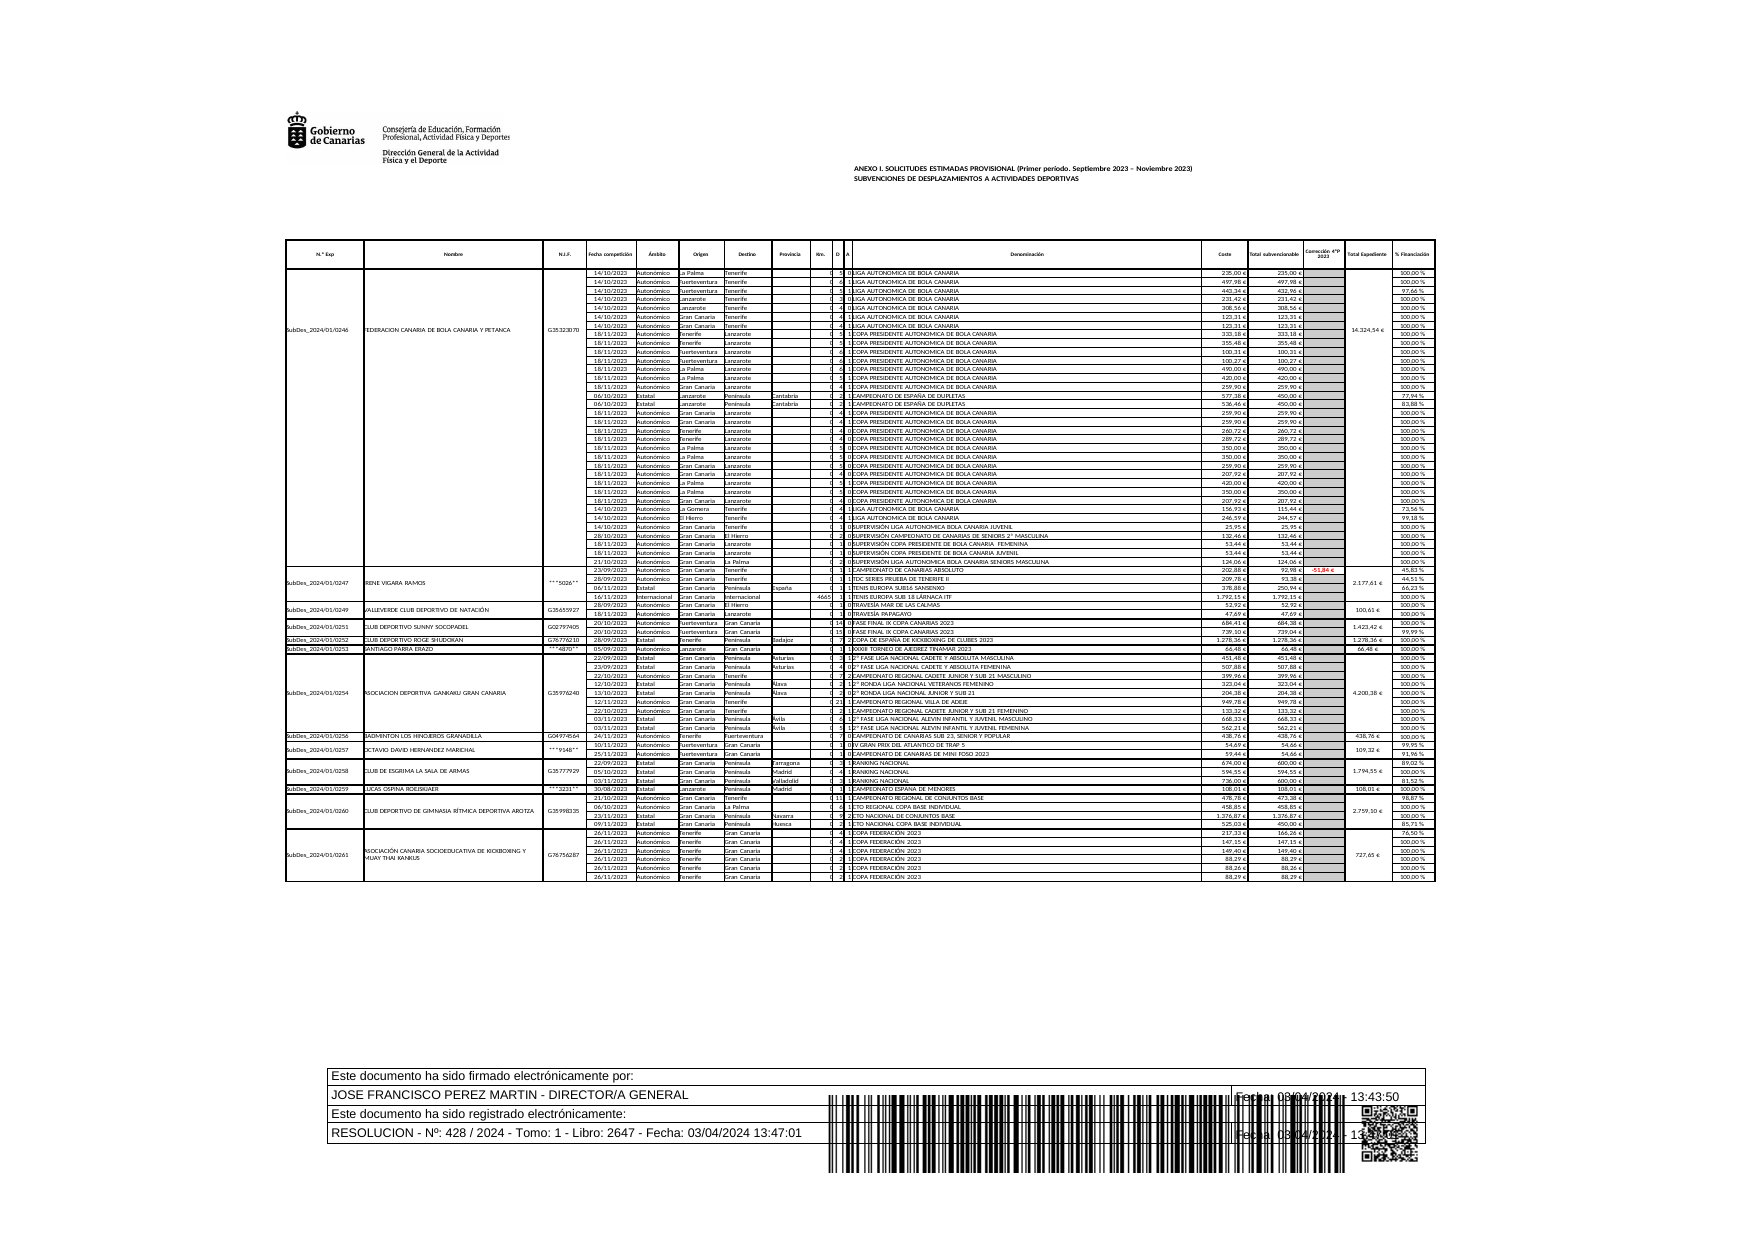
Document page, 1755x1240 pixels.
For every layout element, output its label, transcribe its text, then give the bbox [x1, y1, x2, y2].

table_cell 14/10/2023 [587, 295, 636, 303]
table_cell Estatal [637, 777, 678, 784]
table_cell 88,29 € [1249, 855, 1303, 863]
table_cell 949,78 € [1202, 698, 1247, 706]
table_cell Fuerteventura [680, 357, 724, 364]
table_cell Gran Canaria [680, 575, 724, 583]
table_cell 26/11/2023 [587, 838, 636, 846]
table_cell 1 [833, 523, 843, 531]
table_cell 432,96 € [1249, 287, 1303, 294]
table_cell 100,00 % [1393, 470, 1434, 478]
table_cell 5 [833, 453, 843, 461]
table_cell 4 [833, 830, 843, 837]
table_cell 949,78 € [1249, 698, 1303, 706]
table_cell 333,18 € [1249, 330, 1303, 338]
table_cell BADMINTON LOS HINOJEROS GRANADILLA [365, 733, 542, 741]
table_cell 28/09/2023 [587, 602, 636, 609]
table_cell Autonómico [637, 733, 678, 741]
table_cell SubDes_2024/01/0247 [287, 567, 363, 601]
table_cell 350,00 € [1249, 488, 1303, 496]
table_cell 30/08/2023 [587, 786, 636, 793]
table_cell 355,48 € [1249, 339, 1303, 347]
table_cell 1 [845, 803, 852, 811]
table_cell 108,01 € [1346, 786, 1392, 793]
table_cell Gran Canaria [680, 803, 724, 811]
table_cell 0 [811, 400, 832, 408]
table_cell 132,46 € [1202, 532, 1247, 539]
table_header Este documento ha sido firmado electrónicamente por: [328, 1069, 1425, 1084]
table_cell [1304, 646, 1344, 653]
table_cell Autonómico [637, 488, 678, 496]
table_cell 100,00 % [1393, 672, 1434, 679]
table_cell 1 [845, 820, 852, 828]
table_cell G04974564 [544, 733, 586, 741]
table_cell 0 [811, 330, 832, 338]
table_cell 1.278,36 € [1202, 637, 1247, 644]
table_cell [1304, 803, 1344, 811]
table_cell Península [725, 768, 771, 776]
table_cell 100,00 % [1393, 733, 1434, 741]
table_cell Autonómico [637, 470, 678, 478]
table_cell 438,76 € [1249, 733, 1303, 741]
table_cell 438,76 € [1202, 733, 1247, 741]
table_cell Gran Canaria [680, 768, 724, 776]
table_cell CTO NACIONAL COPA BASE INDIVIDUAL [853, 820, 1201, 828]
table_cell [1304, 593, 1344, 601]
table_cell 1 [845, 760, 852, 767]
table_cell 1 [845, 567, 852, 574]
table_cell 577,38 € [1202, 392, 1247, 399]
table_cell [773, 864, 810, 872]
table_cell 4 [833, 505, 843, 513]
table_cell 133,32 € [1202, 707, 1247, 714]
table_cell 1 [833, 750, 843, 758]
table_cell Autonómico [637, 348, 678, 356]
table_cell 2º FASE LIGA NACIONAL CADETE Y ABSOLUTA FEMENINA [853, 663, 1201, 671]
table_cell LIGA AUTONOMICA DE BOLA CANARIA [853, 313, 1201, 321]
table_cell Asturias [773, 655, 810, 662]
table_cell Lanzarote [725, 470, 771, 478]
table_cell 1 [845, 873, 852, 881]
table_cell 66,48 € [1346, 646, 1392, 653]
table_cell COPA PRESIDENTE AUTONOMICA DE BOLA CANARIA [853, 453, 1201, 461]
table_cell [1304, 287, 1344, 294]
table_cell Tenerife [680, 330, 724, 338]
table_cell Gran Canaria [680, 715, 724, 723]
table_cell 207,92 € [1202, 497, 1247, 504]
table_cell Estatal [637, 663, 678, 671]
table_cell La Palma [725, 803, 771, 811]
table_cell 207,92 € [1249, 497, 1303, 504]
table_cell 333,18 € [1202, 330, 1247, 338]
table_cell [1304, 532, 1344, 539]
table_cell [1304, 435, 1344, 443]
table_cell 0 [811, 532, 832, 539]
table_cell 100,00 % [1393, 330, 1434, 338]
table_cell 438,76 € [1346, 733, 1392, 741]
table_cell 26/11/2023 [587, 855, 636, 863]
table_cell [773, 444, 810, 452]
table_cell 100,00 % [1393, 374, 1434, 382]
table_cell Lanzarote [725, 374, 771, 382]
table_cell Fuerteventura [680, 628, 724, 636]
table_cell SubDes_2024/01/0256 [287, 733, 363, 741]
table_cell La Palma [680, 270, 724, 277]
table_cell 1 [845, 418, 852, 426]
table_cell 0 [811, 715, 832, 723]
table_cell Tenerife [680, 339, 724, 347]
table_cell 450,00 € [1249, 820, 1303, 828]
table_cell Gran Canaria [680, 409, 724, 417]
table_cell 2.759,10 € [1346, 795, 1392, 828]
table_cell 18/11/2023 [587, 549, 636, 557]
table_cell 47,69 € [1249, 610, 1303, 618]
table_cell G35655927 [544, 602, 586, 618]
table_cell CAMPEONATO DE ESPAÑA DE DUPLETAS [853, 400, 1201, 408]
table_cell 22/10/2023 [587, 707, 636, 714]
table_cell [1304, 304, 1344, 312]
table_cell [1304, 620, 1344, 627]
table_cell 250,94 € [1249, 584, 1303, 592]
table_cell SubDes_2024/01/0253 [287, 646, 363, 653]
table_cell 0 [811, 698, 832, 706]
table_cell [773, 698, 810, 706]
table_cell Gran Canaria [680, 680, 724, 688]
table_cell RANKING NACIONAL [853, 777, 1201, 784]
table_cell Ávila [773, 724, 810, 732]
table_cell 1 [833, 567, 843, 574]
table_cell 06/10/2023 [587, 400, 636, 408]
table_cell COPA PRESIDENTE AUTONOMICA DE BOLA CANARIA [853, 470, 1201, 478]
table_cell 100,00 % [1393, 847, 1434, 854]
table_cell 1 [845, 655, 852, 662]
table_cell 0 [811, 733, 832, 741]
table_cell 259,90 € [1202, 409, 1247, 417]
table_cell Huesca [773, 820, 810, 828]
table_cell 600,00 € [1249, 760, 1303, 767]
table_cell 5 [833, 374, 843, 382]
table_cell 3 [833, 777, 843, 784]
table_cell 0 [811, 357, 832, 364]
table_cell Tenerife [725, 523, 771, 531]
table_cell 0 [811, 655, 832, 662]
table_cell 0 [811, 287, 832, 294]
table_cell Autonómico [637, 295, 678, 303]
table_cell 21/10/2023 [587, 795, 636, 802]
table_cell Gran Canaria [680, 698, 724, 706]
table_cell Cantabria [773, 392, 810, 399]
table_cell 14/10/2023 [587, 313, 636, 321]
table_cell Gran Canaria [680, 523, 724, 531]
table_cell 54,66 € [1249, 742, 1303, 749]
table_header N.º Exp [287, 241, 363, 268]
table_cell 7 [833, 637, 843, 644]
table_cell ASOCIACIÓN CANARIA SOCIOEDUCATIVA DE KICKBOXING Y MUAY THAI KANKUS [365, 830, 542, 881]
table_cell Fuerteventura [680, 348, 724, 356]
table_cell 100,27 € [1202, 357, 1247, 364]
table_header A [845, 241, 852, 268]
table_cell Gran Canaria [680, 567, 724, 574]
table_cell IRENE VIGARA RAMOS [365, 567, 542, 601]
table_cell 420,00 € [1249, 479, 1303, 487]
table_cell 1 [845, 505, 852, 513]
table_cell 451,48 € [1249, 655, 1303, 662]
table_cell 0 [811, 820, 832, 828]
table_cell [773, 418, 810, 426]
table_cell 323,04 € [1202, 680, 1247, 688]
table_cell Tenerife [725, 505, 771, 513]
table_cell 14/10/2023 [587, 505, 636, 513]
table_cell 5 [833, 287, 843, 294]
table_cell 100,00 % [1393, 620, 1434, 627]
table_cell CLUB DEPORTIVO DE GIMNASIA RÍTMICA DEPORTIVA AROTZA [365, 795, 542, 828]
table_cell Autonómico [637, 427, 678, 434]
table_cell Península [725, 584, 771, 592]
table_cell LIGA AUTONOMICA DE BOLA CANARIA [853, 322, 1201, 329]
table_cell Estatal [637, 584, 678, 592]
table_cell 4 [833, 322, 843, 329]
table_cell 0 [811, 549, 832, 557]
table_cell 323,04 € [1249, 680, 1303, 688]
table_cell 536,46 € [1202, 400, 1247, 408]
table_cell Gran Canaria [725, 864, 771, 872]
table_cell COPA PRESIDENTE AUTONOMICA DE BOLA CANARIA [853, 488, 1201, 496]
table_cell G35777929 [544, 760, 586, 784]
table_cell Lanzarote [725, 435, 771, 443]
table_cell 14/10/2023 [587, 270, 636, 277]
table_cell 736,00 € [1202, 777, 1247, 784]
table_cell Gran Canaria [725, 646, 771, 653]
table_cell 0 [811, 339, 832, 347]
table_cell [1304, 462, 1344, 469]
table_cell Tenerife [680, 427, 724, 434]
table_cell 100,00 % [1393, 523, 1434, 531]
table_cell 4 [833, 409, 843, 417]
table_cell 18/11/2023 [587, 374, 636, 382]
table_cell 100,00 % [1393, 322, 1434, 329]
table_cell [773, 558, 810, 566]
table_cell Estatal [637, 392, 678, 399]
table_cell 18/11/2023 [587, 383, 636, 391]
table_cell 420,00 € [1202, 374, 1247, 382]
table_cell 53,44 € [1202, 540, 1247, 548]
table_cell 1 [845, 278, 852, 286]
table_cell 24/11/2023 [587, 733, 636, 741]
table_cell Lanzarote [725, 453, 771, 461]
table_cell 420,00 € [1202, 479, 1247, 487]
table_cell SANTIAGO PARRA ERAZO [365, 646, 542, 653]
table_cell 5 [833, 479, 843, 487]
table_cell 0 [811, 270, 832, 277]
table_cell [1304, 488, 1344, 496]
table_cell 100,00 % [1393, 864, 1434, 872]
table_cell 0 [811, 575, 832, 583]
table_cell Autonómico [637, 672, 678, 679]
table_cell 0 [811, 392, 832, 399]
table_cell [773, 830, 810, 837]
table_cell 23/11/2023 [587, 812, 636, 819]
table_cell 66,23 % [1393, 584, 1434, 592]
table_cell TRAVESÍA PAPAGAYO [853, 610, 1201, 618]
table_cell 350,00 € [1202, 453, 1247, 461]
table_cell 7 [833, 733, 843, 741]
table_cell G76756287 [544, 830, 586, 881]
table_cell 2 [833, 400, 843, 408]
table_cell Tenerife [725, 567, 771, 574]
table_cell [773, 628, 810, 636]
table_cell 45,83 % [1393, 567, 1434, 574]
table_cell CLUB DE ESGRIMA LA SALA DE ARMAS [365, 760, 542, 784]
table_cell [773, 523, 810, 531]
table_cell SubDes_2024/01/0257 [287, 742, 363, 758]
table_cell 0 [811, 462, 832, 469]
table_cell Álava [773, 680, 810, 688]
table_cell RESOLUCION - Nº: 428 / 2024 - Tomo: 1 - Libro: 2647 - Fecha: 03/04/2024 13:47:01 [328, 1123, 828, 1143]
table_cell Autonómico [637, 838, 678, 846]
table_cell 2 [833, 532, 843, 539]
table_cell Fuerteventura [680, 287, 724, 294]
table_cell Autonómico [637, 365, 678, 373]
table_cell 378,88 € [1202, 584, 1247, 592]
table_cell 668,33 € [1249, 715, 1303, 723]
table_cell 147,15 € [1202, 838, 1247, 846]
table_cell 100,00 % [1393, 786, 1434, 793]
table_cell COPA FEDERACIÓN 2023 [853, 864, 1201, 872]
table_cell Península [725, 777, 771, 784]
table_cell 81,52 % [1393, 777, 1434, 784]
table_cell LIGA AUTONOMICA DE BOLA CANARIA [853, 295, 1201, 303]
table_cell Lanzarote [725, 330, 771, 338]
table_cell [1304, 715, 1344, 723]
table_cell [773, 549, 810, 557]
table_cell 1 [845, 392, 852, 399]
table_cell Autonómico [637, 558, 678, 566]
table_cell 259,90 € [1202, 383, 1247, 391]
table_cell Autonómico [637, 610, 678, 618]
table_cell [1304, 873, 1344, 881]
table_cell El Hierro [725, 602, 771, 609]
table_cell Autonómico [637, 803, 678, 811]
table_cell 1 [845, 383, 852, 391]
table_cell Gran Canaria [680, 383, 724, 391]
table_cell 18/11/2023 [587, 418, 636, 426]
table_cell LUCAS OSPINA ROEJSKJAER [365, 786, 542, 793]
table_cell La Palma [680, 479, 724, 487]
table_cell Gran Canaria [680, 795, 724, 802]
table_cell 15 [833, 628, 843, 636]
table_cell Gran Canaria [725, 855, 771, 863]
table_cell 497,98 € [1249, 278, 1303, 286]
table_cell 0 [811, 777, 832, 784]
table_cell 10/11/2023 [587, 742, 636, 749]
table_cell [1304, 689, 1344, 697]
table_cell 100,00 % [1393, 365, 1434, 373]
table_cell [773, 742, 810, 749]
table_cell COPA FEDERACIÓN 2023 [853, 830, 1201, 837]
table_cell 14 [833, 620, 843, 627]
table_cell Internacional [725, 593, 771, 601]
table_cell 525,03 € [1202, 820, 1247, 828]
table_cell 100,00 % [1393, 812, 1434, 819]
table_cell 18/11/2023 [587, 339, 636, 347]
table_cell 18/11/2023 [587, 348, 636, 356]
table_cell 26/11/2023 [587, 864, 636, 872]
table_cell 99,95 % [1393, 742, 1434, 749]
table_cell 91,96 % [1393, 750, 1434, 758]
table_cell 100,00 % [1393, 278, 1434, 286]
table_cell [773, 365, 810, 373]
table_cell [1304, 864, 1344, 872]
table_cell 0 [811, 724, 832, 732]
table_cell 18/11/2023 [587, 470, 636, 478]
table_cell 0 [811, 322, 832, 329]
table_cell Autonómico [637, 646, 678, 653]
table_cell 100,00 % [1393, 646, 1434, 653]
table_cell 2º FASE LIGA NACIONAL ALEVIN INFANTIL Y JUVENIL MASCULINO [853, 715, 1201, 723]
table_header Nombre [365, 241, 542, 268]
table_cell 0 [811, 497, 832, 504]
table_cell 2 [833, 707, 843, 714]
table_cell 4 [833, 304, 843, 312]
table_cell 289,72 € [1202, 435, 1247, 443]
table_cell [1304, 707, 1344, 714]
table_cell Tenerife [725, 287, 771, 294]
table_cell [1304, 628, 1344, 636]
table_cell 1.376,87 € [1249, 812, 1303, 819]
table_cell ***3231** [544, 786, 586, 793]
table_cell [1304, 786, 1344, 793]
table_cell [1304, 820, 1344, 828]
table_cell 100,00 % [1393, 479, 1434, 487]
table_cell Estatal [637, 760, 678, 767]
table_cell 100,00 % [1393, 680, 1434, 688]
table_cell Tenerife [680, 830, 724, 837]
table_cell 18/11/2023 [587, 427, 636, 434]
table_cell 4 [833, 383, 843, 391]
table_cell 204,38 € [1202, 689, 1247, 697]
table_cell 108,01 € [1249, 786, 1303, 793]
table_cell [1304, 348, 1344, 356]
table_cell 727,65 € [1346, 830, 1392, 881]
table_cell 1 [845, 479, 852, 487]
table_cell 108,01 € [1202, 786, 1247, 793]
table_cell Autonómico [637, 278, 678, 286]
table_cell 2º FASE LIGA NACIONAL CADETE Y ABSOLUTA MASCULINA [853, 655, 1201, 662]
table_cell COPA PRESIDENTE AUTONOMICA DE BOLA CANARIA [853, 383, 1201, 391]
table_cell 6 [833, 348, 843, 356]
table_cell Autonómico [637, 707, 678, 714]
table_cell TENIS EUROPA SUB 18 LÁRNACA ITF [853, 593, 1201, 601]
table_header Total subvencionable [1249, 241, 1303, 268]
table_cell 06/10/2023 [587, 392, 636, 399]
table_cell Autonómico [637, 462, 678, 469]
table_cell [1304, 365, 1344, 373]
table_cell Autonómico [637, 287, 678, 294]
table_cell 14/10/2023 [587, 523, 636, 531]
table_cell 450,00 € [1249, 392, 1303, 399]
table_cell 1.792,15 € [1249, 593, 1303, 601]
table_cell 3 [833, 760, 843, 767]
table_cell [1304, 505, 1344, 513]
table_cell 478,78 € [1202, 795, 1247, 802]
table_cell Tenerife [725, 795, 771, 802]
table_cell 100,00 % [1393, 610, 1434, 618]
table_cell [773, 278, 810, 286]
table_cell 0 [811, 409, 832, 417]
table_cell 2 [833, 680, 843, 688]
table_cell 0 [811, 488, 832, 496]
table_cell 0 [811, 453, 832, 461]
table_cell 7 [833, 672, 843, 679]
table_cell 259,90 € [1249, 462, 1303, 469]
table_cell 0 [811, 838, 832, 846]
table_cell [773, 270, 810, 277]
table_cell [773, 707, 810, 714]
table_cell OCTAVIO DAVID HERNANDEZ MARICHAL [365, 742, 542, 758]
table_cell 458,85 € [1249, 803, 1303, 811]
table_cell Badajoz [773, 637, 810, 644]
table_cell Estatal [637, 768, 678, 776]
table_cell SUPERVISIÓN LIGA AUTONOMICA BOLA CANARIA JUVENIL [853, 523, 1201, 531]
table_cell COPA FEDERACIÓN 2023 [853, 847, 1201, 854]
table_cell Fuerteventura [680, 750, 724, 758]
table_cell 6 [833, 278, 843, 286]
table_cell 5 [833, 444, 843, 452]
table_cell [773, 357, 810, 364]
table_cell Autonómico [637, 505, 678, 513]
table_cell 18/11/2023 [587, 330, 636, 338]
table_cell 4 [833, 497, 843, 504]
table_cell 2 [833, 392, 843, 399]
table_cell TRAVESÍA MAR DE LAS CALMAS [853, 602, 1201, 609]
table_cell 490,00 € [1249, 365, 1303, 373]
table_cell SubDes_2024/01/0260 [287, 795, 363, 828]
table_cell COPA PRESIDENTE AUTONOMICA DE BOLA CANARIA [853, 330, 1201, 338]
table_cell 18/11/2023 [587, 497, 636, 504]
table_header Coste [1202, 241, 1247, 268]
table_cell 13/10/2023 [587, 689, 636, 697]
table_cell 4 [833, 838, 843, 846]
table_cell SubDes_2024/01/0252 [287, 637, 363, 644]
table_cell 100,00 % [1393, 689, 1434, 697]
table_cell 1 [845, 514, 852, 522]
table_cell 0 [811, 830, 832, 837]
table_cell 100,00 % [1393, 444, 1434, 452]
table_cell Tenerife [725, 295, 771, 303]
table_cell 2 [833, 689, 843, 697]
table_cell Estatal [637, 680, 678, 688]
table_cell 1.792,15 € [1202, 593, 1247, 601]
table_cell COPA PRESIDENTE AUTONOMICA DE BOLA CANARIA [853, 444, 1201, 452]
table_cell [1304, 584, 1344, 592]
table_cell 4.200,38 € [1346, 655, 1392, 732]
table_cell 89,02 % [1393, 760, 1434, 767]
table_cell Lanzarote [680, 295, 724, 303]
table_cell 0 [811, 418, 832, 426]
table_cell 100,00 % [1393, 462, 1434, 469]
table_cell 2 [833, 855, 843, 863]
table_cell 100,00 % [1393, 698, 1434, 706]
table_cell Gran Canaria [725, 847, 771, 854]
table_cell Internacional [637, 593, 678, 601]
table_cell [1304, 575, 1344, 583]
table_cell 1 [845, 409, 852, 417]
table_cell 0 [811, 365, 832, 373]
table_cell 1 [845, 855, 852, 863]
table_cell 259,90 € [1249, 383, 1303, 391]
table_cell 52,92 € [1202, 602, 1247, 609]
table_cell 6 [833, 357, 843, 364]
table_cell COPA FEDERACIÓN 2023 [853, 855, 1201, 863]
table_cell COPA PRESIDENTE AUTONOMICA DE BOLA CANARIA [853, 435, 1201, 443]
table_cell [773, 838, 810, 846]
table_cell 473,38 € [1249, 795, 1303, 802]
table_cell Lanzarote [725, 479, 771, 487]
table_cell Tenerife [680, 847, 724, 854]
table_cell 26/11/2023 [587, 847, 636, 854]
table_cell 1 [845, 830, 852, 837]
table_cell 28/09/2023 [587, 637, 636, 644]
table_cell Gran Canaria [680, 540, 724, 548]
table_cell 0 [811, 479, 832, 487]
table_cell CAMPEONATO REGIONAL CADETE JUNIOR Y SUB 21 FEMENINO [853, 707, 1201, 714]
table_cell 1 [845, 374, 852, 382]
table_cell 1 [833, 646, 843, 653]
table_cell 4 [833, 418, 843, 426]
table_cell Gran Canaria [680, 497, 724, 504]
table_cell RANKING NACIONAL [853, 768, 1201, 776]
table_cell Autonómico [637, 304, 678, 312]
table_cell 1 [845, 698, 852, 706]
table_cell 18/11/2023 [587, 540, 636, 548]
table_cell 1 [845, 715, 852, 723]
table_cell 25,95 € [1202, 523, 1247, 531]
table_cell G02797405 [544, 620, 586, 636]
table_cell La Palma [680, 453, 724, 461]
table_cell 0 [811, 742, 832, 749]
table_cell Península [725, 689, 771, 697]
table_header Origen [680, 241, 724, 268]
table_cell 0 [811, 435, 832, 443]
table_cell 399,96 € [1202, 672, 1247, 679]
table_cell Gran Canaria [680, 313, 724, 321]
table_cell 18/11/2023 [587, 444, 636, 452]
table_cell 1 [845, 575, 852, 583]
table_cell SUPERVISIÓN LIGA AUTONOMICA BOLA CANARIA SENIORS MASCULINA [853, 558, 1201, 566]
table_cell [1304, 672, 1344, 679]
table_cell Gran Canaria [680, 558, 724, 566]
table_cell Estatal [637, 400, 678, 408]
table_cell JOSE FRANCISCO PEREZ MARTIN - DIRECTOR/A GENERAL [328, 1086, 1231, 1105]
table_cell Autonómico [637, 523, 678, 531]
table_cell Autonómico [637, 409, 678, 417]
table_cell SubDes_2024/01/0251 [287, 620, 363, 636]
table_cell Autonómico [637, 750, 678, 758]
table_cell 1 [845, 322, 852, 329]
table_cell [1304, 278, 1344, 286]
table_cell Tenerife [725, 304, 771, 312]
table_cell Autonómico [637, 444, 678, 452]
table_cell 6 [833, 803, 843, 811]
table_cell G35976240 [544, 655, 586, 732]
table_cell Tenerife [725, 672, 771, 679]
table_cell 450,00 € [1249, 400, 1303, 408]
table_cell [1304, 295, 1344, 303]
table_cell COPA PRESIDENTE AUTONOMICA DE BOLA CANARIA [853, 409, 1201, 417]
table_cell 562,21 € [1202, 724, 1247, 732]
table_cell COPA PRESIDENTE AUTONOMICA DE BOLA CANARIA [853, 462, 1201, 469]
table_cell 5 [833, 488, 843, 496]
table_cell Autonómico [637, 330, 678, 338]
table_cell RANKING NACIONAL [853, 760, 1201, 767]
table_cell 0 [811, 750, 832, 758]
table_cell 59,44 € [1202, 750, 1247, 758]
table_cell Estatal [637, 655, 678, 662]
table_cell LIGA AUTONOMICA DE BOLA CANARIA [853, 270, 1201, 277]
table_cell 156,93 € [1202, 505, 1247, 513]
table_cell 490,00 € [1202, 365, 1247, 373]
table_cell [773, 672, 810, 679]
table_cell Estatal [637, 786, 678, 793]
table_cell Gran Canaria [680, 707, 724, 714]
table_cell G35323070 [544, 270, 586, 566]
table_cell 1.278,36 € [1249, 637, 1303, 644]
table_cell [1304, 655, 1344, 662]
table_cell Lanzarote [680, 392, 724, 399]
table_cell 100,00 % [1393, 768, 1434, 776]
table_cell Lanzarote [725, 610, 771, 618]
table_cell [773, 287, 810, 294]
table_cell [773, 855, 810, 863]
table_cell 100,00 % [1393, 637, 1434, 644]
table_cell -51,84 € [1304, 567, 1344, 574]
table_cell 1 [845, 646, 852, 653]
table_cell 100,00 % [1393, 383, 1434, 391]
table_cell 44,51 % [1393, 575, 1434, 583]
table_cell 5 [833, 724, 843, 732]
table_cell Península [725, 724, 771, 732]
table_cell 4 [833, 470, 843, 478]
table_cell LIGA AUTONOMICA DE BOLA CANARIA [853, 278, 1201, 286]
table_cell 1 [845, 357, 852, 364]
table_cell 259,90 € [1249, 418, 1303, 426]
table_cell 1 [845, 339, 852, 347]
table_cell [1304, 855, 1344, 863]
table_cell 18/11/2023 [587, 488, 636, 496]
table_header N.I.F. [544, 241, 586, 268]
table_cell LIGA AUTONOMICA DE BOLA CANARIA [853, 505, 1201, 513]
table_cell 2 [845, 637, 852, 644]
table_cell CAMPEONATO DE CANARIAS ABSOLUTO [853, 567, 1201, 574]
table_cell 1 [833, 575, 843, 583]
table_cell 4 [833, 313, 843, 321]
table_cell 1 [845, 768, 852, 776]
table_cell Península [725, 715, 771, 723]
table_cell 22/09/2023 [587, 760, 636, 767]
table_cell 0 [811, 628, 832, 636]
table_cell 12/11/2023 [587, 698, 636, 706]
table_cell Gran Canaria [725, 628, 771, 636]
table_cell Autonómico [637, 628, 678, 636]
table_cell 1 [845, 838, 852, 846]
table_cell [1304, 663, 1344, 671]
table_cell 149,40 € [1249, 847, 1303, 854]
table_cell LIGA AUTONOMICA DE BOLA CANARIA [853, 514, 1201, 522]
table_cell 100,00 % [1393, 348, 1434, 356]
table_cell [1304, 383, 1344, 391]
table_cell 0 [845, 733, 852, 741]
table_cell [773, 602, 810, 609]
table_cell 1 [833, 786, 843, 793]
table_cell Álava [773, 689, 810, 697]
table_cell 100,00 % [1393, 549, 1434, 557]
table_cell 1 [845, 864, 852, 872]
table_cell Gran Canaria [680, 470, 724, 478]
table_cell 0 [811, 514, 832, 522]
table_cell Gran Canaria [680, 549, 724, 557]
table_cell 14/10/2023 [587, 514, 636, 522]
table_cell COPA DE ESPAÑA DE KICKBOXING DE CLUBES 2023 [853, 637, 1201, 644]
table_cell Gran Canaria [680, 760, 724, 767]
table_cell Autonómico [637, 435, 678, 443]
table_cell 1 [833, 602, 843, 609]
table_cell Cantabria [773, 400, 810, 408]
table_cell 115,44 € [1249, 505, 1303, 513]
table_cell [1304, 768, 1344, 776]
table_cell 0 [811, 610, 832, 618]
table_cell Península [725, 786, 771, 793]
table_cell [1304, 558, 1344, 566]
table_cell [1304, 812, 1344, 819]
table_cell Tenerife [725, 313, 771, 321]
table_cell 0 [811, 348, 832, 356]
table_cell [773, 330, 810, 338]
table_cell Península [725, 820, 771, 828]
table_cell 88,29 € [1202, 855, 1247, 863]
table_header Fecha competición [587, 241, 636, 268]
table_cell CAMPEONATO REGIONAL DE CONJUNTOS BASE [853, 795, 1201, 802]
table_cell 4 [833, 663, 843, 671]
table_cell 100,00 % [1393, 488, 1434, 496]
table_cell [773, 610, 810, 618]
table_cell 2º FASE LIGA NACIONAL ALEVIN INFANTIL Y JUVENIL FEMENINA [853, 724, 1201, 732]
table_cell Lanzarote [725, 339, 771, 347]
table_cell Fecha: 03/04/2024 - 13:43:50 [1232, 1086, 1425, 1105]
table_cell Estatal [637, 637, 678, 644]
table_cell Este documento ha sido registrado electrónicamente: [328, 1106, 828, 1122]
table_cell 18/11/2023 [587, 479, 636, 487]
table_cell Tenerife [725, 270, 771, 277]
table_cell La Palma [680, 365, 724, 373]
table_cell COPA FEDERACIÓN 2023 [853, 873, 1201, 881]
table_cell 2º RONDA LIGA NACIONAL VETERANOS FEMENINO [853, 680, 1201, 688]
table_cell 88,29 € [1202, 873, 1247, 881]
table_cell 1 [845, 724, 852, 732]
table_cell Fuerteventura [680, 278, 724, 286]
table_cell 109,32 € [1346, 742, 1392, 758]
table_cell 100,27 € [1249, 357, 1303, 364]
table_cell Lanzarote [680, 400, 724, 408]
table_cell 0 [811, 855, 832, 863]
table_cell 88,29 € [1249, 873, 1303, 881]
table_cell 260,72 € [1202, 427, 1247, 434]
table_cell 100,00 % [1393, 540, 1434, 548]
table_cell 507,88 € [1202, 663, 1247, 671]
table_cell Gran Canaria [725, 830, 771, 837]
table_cell 147,15 € [1249, 838, 1303, 846]
table_cell 259,90 € [1202, 462, 1247, 469]
table_cell CAMPEONATO DE CANARIAS DE MINI FOSO 2023 [853, 750, 1201, 758]
table_cell Lanzarote [725, 383, 771, 391]
table_cell Autonómico [637, 742, 678, 749]
table_cell 289,72 € [1249, 435, 1303, 443]
table_cell 21/10/2023 [587, 558, 636, 566]
table_cell 2 [833, 820, 843, 828]
table_cell 100,61 € [1346, 602, 1392, 618]
table_cell 2 [833, 873, 843, 881]
table_cell 1.423,42 € [1346, 620, 1392, 636]
table_cell 562,21 € [1249, 724, 1303, 732]
table_cell [773, 540, 810, 548]
table_cell 0 [811, 707, 832, 714]
table_cell Gran Canaria [725, 620, 771, 627]
table_cell 123,31 € [1202, 313, 1247, 321]
table_cell La Palma [680, 444, 724, 452]
table_cell COPA PRESIDENTE AUTONOMICA DE BOLA CANARIA [853, 418, 1201, 426]
table_cell 1 [845, 365, 852, 373]
table_cell ASOCIACION DEPORTIVA GANKAKU GRAN CANARIA [365, 655, 542, 732]
table_cell 0 [811, 584, 832, 592]
table_cell 6 [833, 365, 843, 373]
table_cell 100,00 % [1393, 602, 1434, 609]
table_cell [773, 505, 810, 513]
table_cell [1304, 392, 1344, 399]
table_cell 1.376,87 € [1202, 812, 1247, 819]
table_cell 14/10/2023 [587, 287, 636, 294]
table_cell COPA PRESIDENTE AUTONOMICA DE BOLA CANARIA [853, 497, 1201, 504]
table_cell [1304, 497, 1344, 504]
table_cell España [773, 584, 810, 592]
table_cell 0 [811, 278, 832, 286]
table_cell El Hierro [725, 532, 771, 539]
table_cell [773, 620, 810, 627]
table_cell Tenerife [725, 575, 771, 583]
table_cell Asturias [773, 663, 810, 671]
table_cell 1 [845, 348, 852, 356]
table_cell [1304, 795, 1344, 802]
table_cell Autonómico [637, 514, 678, 522]
table_cell 1.794,55 € [1346, 760, 1392, 784]
table_cell 1 [845, 795, 852, 802]
table_cell 76,50 % [1393, 830, 1434, 837]
table_cell [773, 383, 810, 391]
table_cell Autonómico [637, 383, 678, 391]
table_cell 9 [833, 812, 843, 819]
table_cell SubDes_2024/01/0258 [287, 760, 363, 784]
table_cell CAMPEONATO REGIONAL VILLA DE ADEJE [853, 698, 1201, 706]
table_cell 0 [811, 795, 832, 802]
table_cell 93,38 € [1249, 575, 1303, 583]
table_cell 308,56 € [1249, 304, 1303, 312]
table_cell 600,00 € [1249, 777, 1303, 784]
table_cell CLUB DEPORTIVO SUNNY SOCOPADEL [365, 620, 542, 636]
table_cell 20/10/2023 [587, 620, 636, 627]
table_cell 684,41 € [1202, 620, 1247, 627]
table_cell 0 [811, 760, 832, 767]
table_cell Valladolid [773, 777, 810, 784]
table_cell 100,31 € [1249, 348, 1303, 356]
table_cell Península [725, 637, 771, 644]
table_cell [1304, 357, 1344, 364]
table_cell Autonómico [637, 374, 678, 382]
table_cell 244,57 € [1249, 514, 1303, 522]
table_cell Tenerife [725, 278, 771, 286]
table_cell [1304, 400, 1344, 408]
table_cell 209,78 € [1202, 575, 1247, 583]
table_cell SubDes_2024/01/0254 [287, 655, 363, 732]
table_cell Gran Canaria [680, 672, 724, 679]
table_cell 12/10/2023 [587, 680, 636, 688]
table_cell 259,90 € [1202, 418, 1247, 426]
table_cell 4 [833, 435, 843, 443]
table_cell Gran Canaria [725, 873, 771, 881]
table_cell 1 [845, 287, 852, 294]
table_cell 507,88 € [1249, 663, 1303, 671]
table_cell [773, 427, 810, 434]
table_cell [1304, 322, 1344, 329]
table_cell 0 [811, 786, 832, 793]
table_cell 100,00 % [1393, 270, 1434, 277]
table_cell 1 [833, 549, 843, 557]
table_cell Península [725, 400, 771, 408]
table_cell 739,04 € [1249, 628, 1303, 636]
table_cell 18/11/2023 [587, 462, 636, 469]
table_cell 5 [833, 270, 843, 277]
table_cell 28/10/2023 [587, 532, 636, 539]
table_cell Gran Canaria [680, 532, 724, 539]
table_cell 6 [833, 715, 843, 723]
table_cell Gran Canaria [680, 462, 724, 469]
table_cell 1 [845, 330, 852, 338]
table_cell 204,38 € [1249, 689, 1303, 697]
table_header Km. [811, 241, 832, 268]
table_cell 2 [845, 672, 852, 679]
table_cell Tenerife [680, 637, 724, 644]
table_cell [773, 322, 810, 329]
table_cell 497,98 € [1202, 278, 1247, 286]
table_cell 100,00 % [1393, 339, 1434, 347]
table_cell ***4870** [544, 646, 586, 653]
table_cell [773, 567, 810, 574]
table_cell Gran Canaria [725, 838, 771, 846]
table_cell Autonómico [637, 830, 678, 837]
table_cell 11 [833, 795, 843, 802]
table_cell 18/11/2023 [587, 453, 636, 461]
table_cell 0 [811, 689, 832, 697]
table_cell Lanzarote [725, 418, 771, 426]
table_cell 231,42 € [1202, 295, 1247, 303]
table_cell Gran Canaria [680, 812, 724, 819]
table_cell La Gomera [680, 505, 724, 513]
table_cell 0 [811, 470, 832, 478]
table_cell [1304, 777, 1344, 784]
table_cell SUPERVISIÓN COPA PRESIDENTE DE BOLA CANARIA JUVENIL [853, 549, 1201, 557]
table_cell 1 [845, 786, 852, 793]
table_cell Lanzarote [725, 357, 771, 364]
table_cell [773, 462, 810, 469]
table_cell G35998335 [544, 795, 586, 828]
table_cell 133,32 € [1249, 707, 1303, 714]
table_cell 53,44 € [1249, 540, 1303, 548]
table_cell 0 [811, 505, 832, 513]
table_cell 83,88 % [1393, 400, 1434, 408]
table_cell 5 [833, 330, 843, 338]
table_cell SubDes_2024/01/0249 [287, 602, 363, 618]
table_cell El Hierro [680, 514, 724, 522]
table_cell 123,31 € [1202, 322, 1247, 329]
table_cell Autonómico [637, 270, 678, 277]
table_cell 1 [845, 707, 852, 714]
table_cell Península [725, 680, 771, 688]
table_cell 100,00 % [1393, 453, 1434, 461]
table_cell Autonómico [637, 540, 678, 548]
table_cell Tenerife [680, 873, 724, 881]
table_cell [1304, 750, 1344, 758]
table_cell CAMPEONATO ESPANA DE MENORES [853, 786, 1201, 793]
table_cell Gran Canaria [680, 418, 724, 426]
table_cell 0 [811, 620, 832, 627]
table_cell 25/11/2023 [587, 750, 636, 758]
table_cell 2 [845, 812, 852, 819]
table_cell 0 [811, 523, 832, 531]
table_cell [773, 409, 810, 417]
table_cell La Palma [680, 488, 724, 496]
table_cell Lanzarote [725, 549, 771, 557]
table_cell [773, 593, 810, 601]
table_cell Gran Canaria [680, 820, 724, 828]
table_cell 98,87 % [1393, 795, 1434, 802]
table_cell [1304, 724, 1344, 732]
table_cell Navarra [773, 812, 810, 819]
table_cell LIGA AUTONOMICA DE BOLA CANARIA [853, 304, 1201, 312]
table_cell 18/11/2023 [587, 357, 636, 364]
table_cell [773, 795, 810, 802]
table_cell Autonómico [637, 453, 678, 461]
table_header Ámbito [637, 241, 678, 268]
table_cell 2.177,61 € [1346, 567, 1392, 601]
table_cell [1304, 313, 1344, 321]
table_cell Estatal [637, 820, 678, 828]
table_cell 28/09/2023 [587, 575, 636, 583]
table_cell 1 [845, 400, 852, 408]
table_cell 0 [811, 383, 832, 391]
table_cell 26/11/2023 [587, 830, 636, 837]
table_cell 420,00 € [1249, 374, 1303, 382]
table_cell 231,42 € [1249, 295, 1303, 303]
table_cell [773, 374, 810, 382]
table_cell 0 [811, 847, 832, 854]
table_cell [1304, 680, 1344, 688]
table_cell ***5026** [544, 567, 586, 601]
table_cell Autonómico [637, 620, 678, 627]
table_cell Lanzarote [725, 497, 771, 504]
table_cell Tenerife [725, 698, 771, 706]
table_header Denominación [853, 241, 1201, 268]
table_cell 235,00 € [1202, 270, 1247, 277]
table_cell Ávila [773, 715, 810, 723]
table_cell Península [725, 392, 771, 399]
table_cell [773, 339, 810, 347]
table_cell 0 [811, 295, 832, 303]
table_header Total Expediente [1346, 241, 1392, 268]
table_cell 47,69 € [1202, 610, 1247, 618]
table_cell 5 [833, 339, 843, 347]
table_cell 18/11/2023 [587, 409, 636, 417]
table_cell Gran Canaria [680, 602, 724, 609]
table_cell Fuerteventura [680, 742, 724, 749]
table_cell 03/11/2023 [587, 724, 636, 732]
table_cell [1304, 514, 1344, 522]
table_cell 100,00 % [1393, 873, 1434, 881]
table_cell [1304, 602, 1344, 609]
table_cell G76776210 [544, 637, 586, 644]
table_cell Autonómico [637, 339, 678, 347]
table_cell 100,00 % [1393, 313, 1434, 321]
table_cell Tenerife [725, 707, 771, 714]
table_cell 0 [811, 637, 832, 644]
table_cell 100,00 % [1393, 532, 1434, 539]
table_cell 0 [811, 768, 832, 776]
table_cell 207,92 € [1249, 470, 1303, 478]
table_cell La Palma [725, 558, 771, 566]
table_cell 100,00 % [1393, 655, 1434, 662]
table_cell COPA PRESIDENTE AUTONOMICA DE BOLA CANARIA [853, 348, 1201, 356]
table_cell 88,26 € [1202, 864, 1247, 872]
table_cell 20/10/2023 [587, 628, 636, 636]
table_cell 1 [845, 313, 852, 321]
table_cell [773, 453, 810, 461]
table_cell SubDes_2024/01/0261 [287, 830, 363, 881]
table_cell 03/11/2023 [587, 715, 636, 723]
table_cell 1 [833, 593, 843, 601]
table_cell 202,88 € [1202, 567, 1247, 574]
table_cell 100,00 % [1393, 724, 1434, 732]
table_cell 54,69 € [1202, 742, 1247, 749]
table_cell 451,48 € [1202, 655, 1247, 662]
table_cell 0 [811, 567, 832, 574]
table_cell 594,55 € [1249, 768, 1303, 776]
table_cell IV GRAN PRIX DEL ATLANTICO DE TRAP 5 [853, 742, 1201, 749]
table_cell 123,31 € [1249, 313, 1303, 321]
table_cell 100,00 % [1393, 715, 1434, 723]
table_cell 54,66 € [1249, 750, 1303, 758]
table_cell 100,00 % [1393, 418, 1434, 426]
table_cell 14/10/2023 [587, 322, 636, 329]
table_cell 0 [811, 812, 832, 819]
table_cell Autonómico [637, 497, 678, 504]
table_cell 0 [811, 313, 832, 321]
table_cell 14.324,54 € [1346, 270, 1392, 566]
table_cell 0 [811, 803, 832, 811]
table_cell COPA PRESIDENTE AUTONOMICA DE BOLA CANARIA [853, 357, 1201, 364]
table_cell SUPERVISIÓN CAMPEONATO DE CANARIAS DE SENIORS 2ª MASCULINA [853, 532, 1201, 539]
table_cell COPA PRESIDENTE AUTONOMICA DE BOLA CANARIA [853, 374, 1201, 382]
table_cell 443,34 € [1202, 287, 1247, 294]
table_cell Gran Canaria [680, 593, 724, 601]
table_cell 0 [811, 646, 832, 653]
table_cell [773, 733, 810, 741]
table_cell 739,10 € [1202, 628, 1247, 636]
table_cell Autonómico [637, 855, 678, 863]
table_cell 259,90 € [1249, 409, 1303, 417]
table_cell Lanzarote [725, 488, 771, 496]
table_cell Autonómico [637, 602, 678, 609]
table_cell 1 [833, 540, 843, 548]
table_cell FEDERACION CANARIA DE BOLA CANARIA Y PETANCA [365, 270, 542, 566]
table_cell [773, 803, 810, 811]
table_cell Gran Canaria [680, 610, 724, 618]
table_cell Gran Canaria [680, 689, 724, 697]
table_cell Madrid [773, 768, 810, 776]
table_cell 2 [833, 558, 843, 566]
table_cell 458,85 € [1202, 803, 1247, 811]
table_cell [773, 575, 810, 583]
table_cell 0 [811, 444, 832, 452]
table_cell Lanzarote [680, 646, 724, 653]
table_cell Autonómico [637, 864, 678, 872]
table_cell Tarragona [773, 760, 810, 767]
table_cell 0 [811, 663, 832, 671]
table_cell [773, 532, 810, 539]
table_cell Gran Canaria [680, 322, 724, 329]
table_cell Península [725, 760, 771, 767]
table_header % Financiación [1393, 241, 1434, 268]
table_cell 0 [811, 602, 832, 609]
table_cell 350,00 € [1249, 444, 1303, 452]
table_cell 99,18 % [1393, 514, 1434, 522]
table_cell Lanzarote [725, 540, 771, 548]
table_cell 1 [833, 584, 843, 592]
table_cell 52,92 € [1249, 602, 1303, 609]
table_cell SUPERVISIÓN COPA PRESIDENTE DE BOLA CANARIA FEMENINA [853, 540, 1201, 548]
table_cell [773, 304, 810, 312]
table_cell [1304, 330, 1344, 338]
table_cell [1304, 444, 1344, 452]
table_cell 3 [833, 655, 843, 662]
table_cell 73,56 % [1393, 505, 1434, 513]
table_cell [1304, 830, 1344, 837]
table_cell 2 [833, 864, 843, 872]
table_cell CLUB DEPORTIVO ROGE SHUDOKAN [365, 637, 542, 644]
table_cell 14/10/2023 [587, 278, 636, 286]
table_cell 1 [845, 680, 852, 688]
table_cell 260,72 € [1249, 427, 1303, 434]
table_cell 03/11/2023 [587, 777, 636, 784]
table_cell COPA PRESIDENTE AUTONOMICA DE BOLA CANARIA [853, 479, 1201, 487]
table_cell [1304, 427, 1344, 434]
table_cell 14/10/2023 [587, 304, 636, 312]
table_cell 684,38 € [1249, 620, 1303, 627]
table_cell Estatal [637, 689, 678, 697]
table_cell Península [725, 655, 771, 662]
table_cell 350,00 € [1202, 444, 1247, 452]
table_cell CAMPEONATO REGIONAL CADETE JUNIOR Y SUB 21 MASCULINO [853, 672, 1201, 679]
table_cell FASE FINAL IX COPA CANARIAS 2023 [853, 620, 1201, 627]
table_cell COPA PRESIDENTE AUTONOMICA DE BOLA CANARIA [853, 365, 1201, 373]
table_cell 0 [811, 680, 832, 688]
table_cell [773, 514, 810, 522]
table_cell Fuerteventura [725, 733, 771, 741]
table_cell [1304, 453, 1344, 461]
table_cell Tenerife [680, 864, 724, 872]
table_cell Lanzarote [725, 365, 771, 373]
table_cell 26/11/2023 [587, 873, 636, 881]
table_cell COPA PRESIDENTE AUTONOMICA DE BOLA CANARIA [853, 427, 1201, 434]
table_cell Lanzarote [725, 409, 771, 417]
table_header Destino [725, 241, 771, 268]
table_cell [773, 479, 810, 487]
table_cell 1 [833, 742, 843, 749]
table_cell 99,99 % [1393, 628, 1434, 636]
table_cell 88,26 € [1249, 864, 1303, 872]
table_cell 132,46 € [1249, 532, 1303, 539]
table_cell [773, 435, 810, 443]
table_cell 05/10/2023 [587, 768, 636, 776]
table_cell 5 [833, 462, 843, 469]
table_cell Estatal [637, 812, 678, 819]
table_cell Gran Canaria [725, 750, 771, 758]
table_cell Lanzarote [725, 444, 771, 452]
table_cell 217,33 € [1202, 830, 1247, 837]
table_cell [1304, 610, 1344, 618]
table_cell [1304, 540, 1344, 548]
table_cell CAMPEONATO DE ESPAÑA DE DUPLETAS [853, 392, 1201, 399]
table_cell Autonómico [637, 847, 678, 854]
table_cell Península [725, 663, 771, 671]
table_cell 100,00 % [1393, 663, 1434, 671]
table_cell 124,06 € [1202, 558, 1247, 566]
table_cell 4 [833, 847, 843, 854]
table_cell VALLEVERDE CLUB DEPORTIVO DE NATACIÓN [365, 602, 542, 618]
table_cell Lanzarote [725, 462, 771, 469]
table_cell Tenerife [680, 435, 724, 443]
table_cell 0 [811, 427, 832, 434]
table_cell Autonómico [637, 313, 678, 321]
table_cell Autonómico [637, 873, 678, 881]
table_cell Estatal [637, 724, 678, 732]
table_cell 4 [833, 768, 843, 776]
table_cell 66,48 € [1202, 646, 1247, 653]
table_cell Autonómico [637, 418, 678, 426]
table_cell Península [725, 812, 771, 819]
table_cell Gran Canaria [725, 742, 771, 749]
table_cell Autonómico [637, 357, 678, 364]
table_cell 16/11/2023 [587, 593, 636, 601]
table_cell Autonómico [637, 322, 678, 329]
table_cell 1 [845, 777, 852, 784]
table_cell 350,00 € [1202, 488, 1247, 496]
table_cell Estatal [637, 715, 678, 723]
table_cell 149,40 € [1202, 847, 1247, 854]
table_cell 21 [833, 698, 843, 706]
table_cell 100,00 % [1393, 558, 1434, 566]
table_cell Autonómico [637, 795, 678, 802]
table_cell [1304, 374, 1344, 382]
table_cell Madrid [773, 786, 810, 793]
table_cell 100,00 % [1393, 409, 1434, 417]
table_cell COPA FEDERACIÓN 2023 [853, 838, 1201, 846]
table_cell 100,00 % [1393, 838, 1434, 846]
table_cell CTO NACIONAL DE CONJUNTOS BASE [853, 812, 1201, 819]
table_cell 0 [811, 540, 832, 548]
table_cell [1304, 847, 1344, 854]
table_cell [1304, 838, 1344, 846]
table_cell 3 [833, 295, 843, 303]
table_cell Tenerife [680, 733, 724, 741]
table_cell 308,56 € [1202, 304, 1247, 312]
table_cell COPA PRESIDENTE AUTONOMICA DE BOLA CANARIA [853, 339, 1201, 347]
table_cell 18/11/2023 [587, 365, 636, 373]
table_cell 53,44 € [1202, 549, 1247, 557]
table_cell 92,98 € [1249, 567, 1303, 574]
table_cell 100,00 % [1393, 304, 1434, 312]
table_cell 0 [811, 558, 832, 566]
table_cell 4 [833, 427, 843, 434]
table_cell 18/11/2023 [587, 435, 636, 443]
table_cell Autonómico [637, 698, 678, 706]
table_cell 0 [811, 374, 832, 382]
table_cell 100,00 % [1393, 357, 1434, 364]
table_cell [773, 348, 810, 356]
table_cell 123,31 € [1249, 322, 1303, 329]
table_cell [1304, 742, 1344, 749]
table_cell 66,48 € [1249, 646, 1303, 653]
table_cell 100,00 % [1393, 855, 1434, 863]
table_cell Gran Canaria [680, 663, 724, 671]
table_cell 1 [833, 610, 843, 618]
table_cell [773, 295, 810, 303]
table_cell 100,00 % [1393, 593, 1434, 601]
table_cell 77,94 % [1393, 392, 1434, 399]
table_cell 0 [811, 672, 832, 679]
table_cell [773, 873, 810, 881]
table_cell 0 [811, 304, 832, 312]
table_cell 100,00 % [1393, 427, 1434, 434]
table_cell [773, 313, 810, 321]
table_cell SubDes_2024/01/0259 [287, 786, 363, 793]
table_cell 100,00 % [1393, 295, 1434, 303]
table_cell 23/09/2023 [587, 567, 636, 574]
table_cell 246,59 € [1202, 514, 1247, 522]
table_cell 53,44 € [1249, 549, 1303, 557]
table_header Corrección 4ºP 2023 [1304, 241, 1344, 268]
table_cell ***9148** [544, 742, 586, 758]
table_cell 0 [811, 873, 832, 881]
table_cell [1304, 409, 1344, 417]
table_cell 22/09/2023 [587, 655, 636, 662]
table_cell [773, 847, 810, 854]
table_cell Tenerife [725, 322, 771, 329]
table_cell XXXIII TORNEO DE AJEDREZ TINAMAR 2023 [853, 646, 1201, 653]
table_cell [1304, 698, 1344, 706]
table_cell [1304, 549, 1344, 557]
table_cell [1304, 479, 1344, 487]
table_cell 100,00 % [1393, 707, 1434, 714]
table_header Provincia [773, 241, 810, 268]
table_cell [773, 646, 810, 653]
table_cell [1304, 760, 1344, 767]
table_cell CAMPEONATO DE CANARIAS SUB 23, SENIOR Y POPULAR [853, 733, 1201, 741]
table_cell Autonómico [637, 532, 678, 539]
table_cell 0 [811, 864, 832, 872]
table_cell 06/11/2023 [587, 584, 636, 592]
table_cell [1304, 339, 1344, 347]
table_cell Tenerife [680, 838, 724, 846]
table_cell 4665 [811, 593, 832, 601]
table_cell SubDes_2024/01/0246 [287, 270, 363, 566]
table_cell 1 [845, 584, 852, 592]
table_cell 674,00 € [1202, 760, 1247, 767]
table_cell 05/09/2023 [587, 646, 636, 653]
table_cell Lanzarote [680, 304, 724, 312]
table_cell 350,00 € [1249, 453, 1303, 461]
table_cell Lanzarote [725, 348, 771, 356]
table_cell LIGA AUTONOMICA DE BOLA CANARIA [853, 287, 1201, 294]
table_cell [1304, 637, 1344, 644]
table_cell 2º RONDA LIGA NACIONAL JUNIOR Y SUB 21 [853, 689, 1201, 697]
table_cell 235,00 € [1249, 270, 1303, 277]
table_cell TENIS EUROPA SUB16 SANSENXO [853, 584, 1201, 592]
table_cell 100,00 % [1393, 803, 1434, 811]
table_cell 124,06 € [1249, 558, 1303, 566]
table_cell 166,26 € [1249, 830, 1303, 837]
table_cell Gran Canaria [680, 777, 724, 784]
table_cell 100,00 % [1393, 497, 1434, 504]
table_cell [1304, 470, 1344, 478]
table_cell Gran Canaria [680, 584, 724, 592]
table_cell 25,95 € [1249, 523, 1303, 531]
table_cell [1304, 418, 1344, 426]
table_cell 668,33 € [1202, 715, 1247, 723]
table_cell 207,92 € [1202, 470, 1247, 478]
table_cell 06/10/2023 [587, 803, 636, 811]
table_cell [1304, 733, 1344, 741]
table_cell 4 [833, 514, 843, 522]
table_cell [1304, 523, 1344, 531]
table_cell 18/11/2023 [587, 610, 636, 618]
table_cell Autonómico [637, 567, 678, 574]
table_cell Gran Canaria [680, 655, 724, 662]
table_cell 85,71 % [1393, 820, 1434, 828]
table_cell 1 [845, 593, 852, 601]
table_cell [1304, 270, 1344, 277]
table_cell Lanzarote [680, 786, 724, 793]
table_cell 399,96 € [1249, 672, 1303, 679]
table_cell 97,66 % [1393, 287, 1434, 294]
table_cell Fuerteventura [680, 620, 724, 627]
table_cell FASE FINAL IX COPA CANARIAS 2023 [853, 628, 1201, 636]
table_cell 23/09/2023 [587, 663, 636, 671]
table_cell CTO REGIONAL COPA BASE INDIVIDUAL [853, 803, 1201, 811]
table_cell 1 [845, 847, 852, 854]
table_cell 09/11/2023 [587, 820, 636, 828]
table_cell [773, 470, 810, 478]
table_cell 22/10/2023 [587, 672, 636, 679]
table_cell [773, 750, 810, 758]
table_cell La Palma [680, 374, 724, 382]
table_cell Tenerife [725, 514, 771, 522]
table_cell 1.278,36 € [1346, 637, 1392, 644]
table_cell Autonómico [637, 549, 678, 557]
table_cell [773, 497, 810, 504]
table_cell Autonómico [637, 479, 678, 487]
table_cell 100,00 % [1393, 435, 1434, 443]
table_cell Tenerife [680, 855, 724, 863]
table_cell Autonómico [637, 575, 678, 583]
table_header D [833, 241, 843, 268]
table_cell 100,31 € [1202, 348, 1247, 356]
table_cell 594,55 € [1202, 768, 1247, 776]
table_cell Lanzarote [725, 427, 771, 434]
table_cell [773, 488, 810, 496]
table_cell Gran Canaria [680, 724, 724, 732]
table_cell 355,48 € [1202, 339, 1247, 347]
table_cell TDC SERIES PRUEBA DE TENERIFE II [853, 575, 1201, 583]
